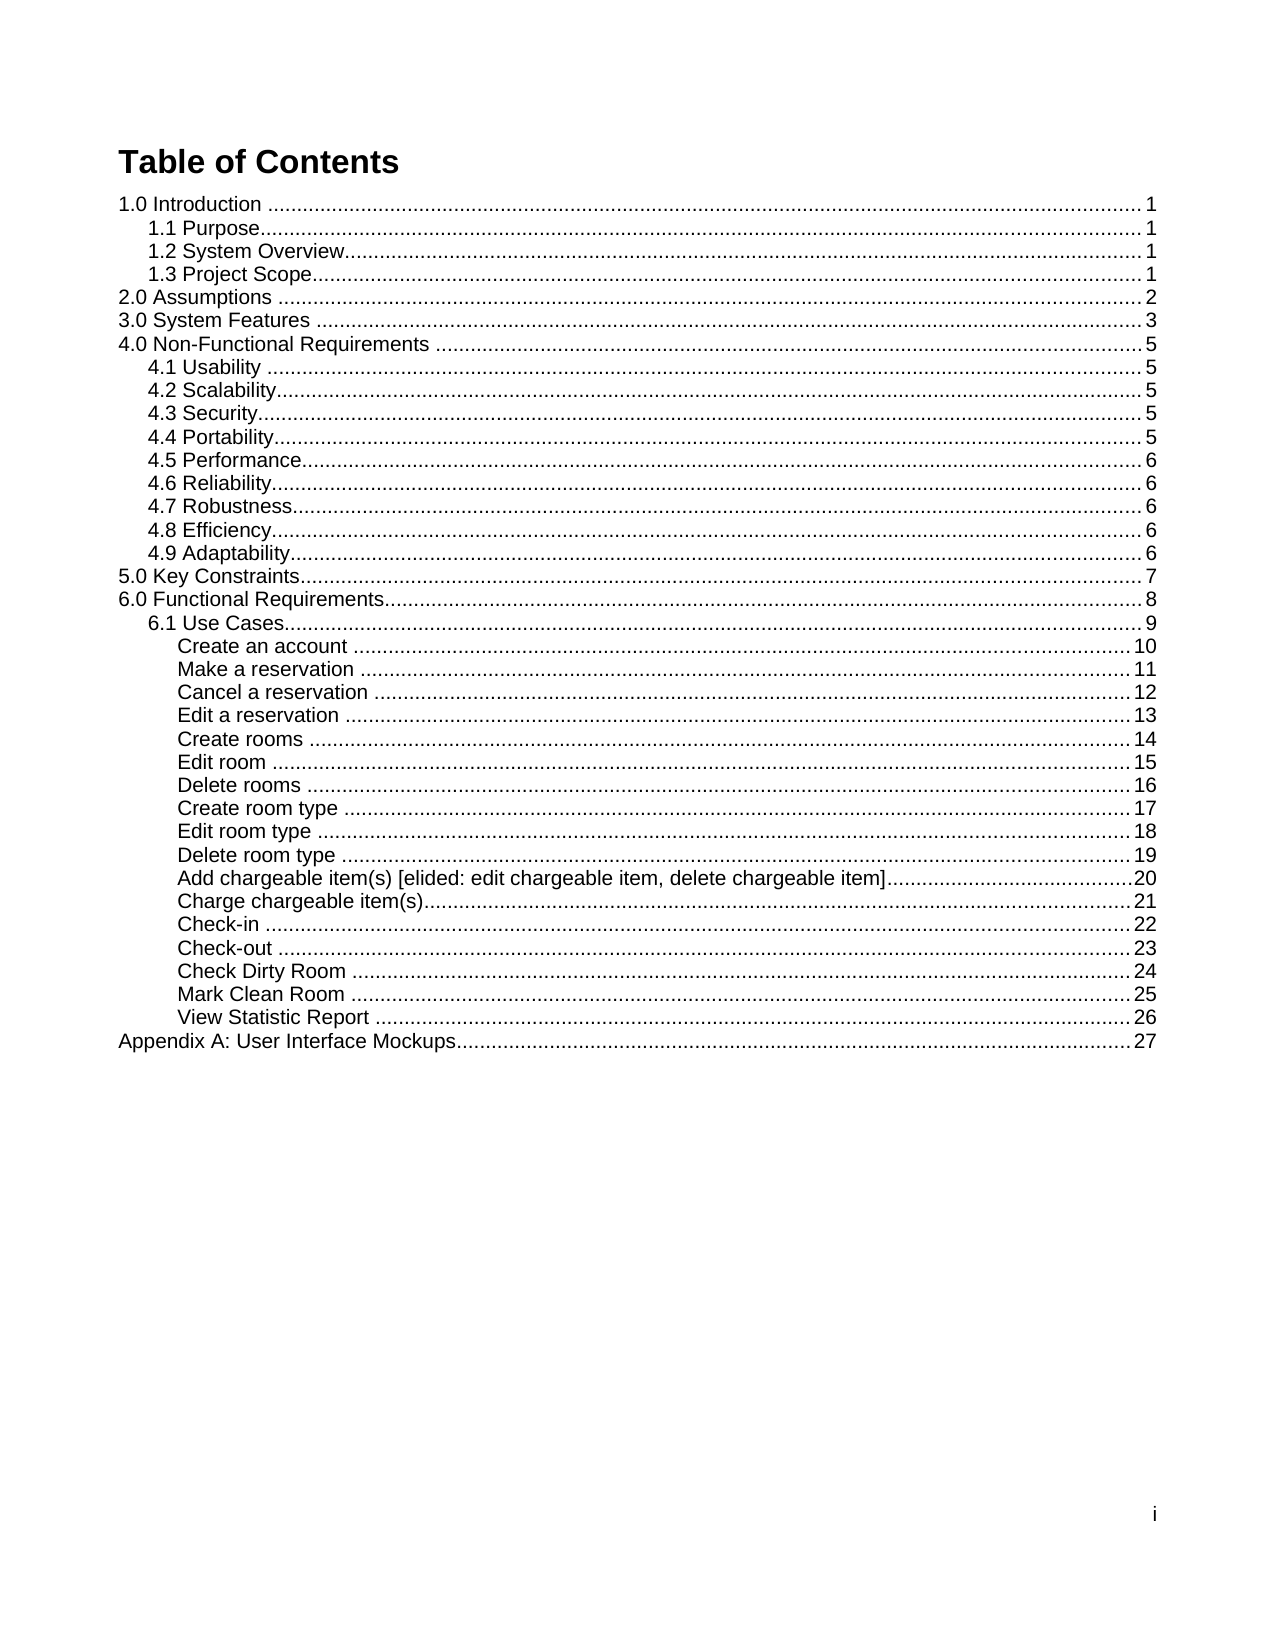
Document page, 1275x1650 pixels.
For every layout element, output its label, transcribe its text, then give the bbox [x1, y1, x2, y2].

text 4.2 Scalability 5 [148, 379, 1157, 402]
text 4.1 Usability 5 [148, 356, 1157, 379]
text Edit a reservation 13 [177, 704, 1157, 727]
text 1.0 Introduction 1 [118, 193, 1157, 216]
text Delete room type 19 [177, 843, 1157, 867]
text 4.5 Performance 6 [148, 448, 1157, 472]
text Create room type 17 [177, 797, 1157, 820]
text Add chargeable item(s) [elided: edit chargeable item, delete chargeable item] 20 [177, 867, 1157, 890]
text 4.3 Security 5 [148, 402, 1157, 425]
text 3.0 System Features 3 [118, 309, 1157, 332]
text Make a reservation 11 [177, 657, 1157, 681]
text Appendix A: User Interface Mockups 27 [118, 1029, 1157, 1052]
text 4.6 Reliability 6 [148, 472, 1157, 495]
text Charge chargeable item(s) 21 [177, 890, 1157, 913]
text 4.4 Portability 5 [148, 425, 1157, 448]
text Check-out 23 [177, 936, 1157, 959]
text Check Dirty Room 24 [177, 959, 1157, 983]
text 6.0 Functional Requirements 8 [118, 588, 1157, 611]
text 1.3 Project Scope 1 [148, 263, 1157, 286]
text 1.1 Purpose 1 [148, 216, 1157, 239]
subtitle Table of Contents [118, 143, 1157, 180]
text 2.0 Assumptions 2 [118, 286, 1157, 309]
text 4.0 Non-Functional Requirements 5 [118, 332, 1157, 356]
text View Statistic Report 26 [177, 1006, 1157, 1029]
text Edit room type 18 [177, 820, 1157, 843]
text Create rooms 14 [177, 727, 1157, 750]
text Mark Clean Room 25 [177, 983, 1157, 1006]
text 4.7 Robustness 6 [148, 495, 1157, 518]
text Delete rooms 16 [177, 774, 1157, 797]
text 5.0 Key Constraints 7 [118, 564, 1157, 588]
text 6.1 Use Cases 9 [148, 611, 1157, 634]
text Create an account 10 [177, 634, 1157, 657]
text 1.2 System Overview 1 [148, 239, 1157, 263]
text Check-in 22 [177, 913, 1157, 936]
text 4.9 Adaptability 6 [148, 541, 1157, 564]
text 4.8 Efficiency 6 [148, 518, 1157, 541]
text Cancel a reservation 12 [177, 681, 1157, 704]
text Edit room 15 [177, 750, 1157, 774]
